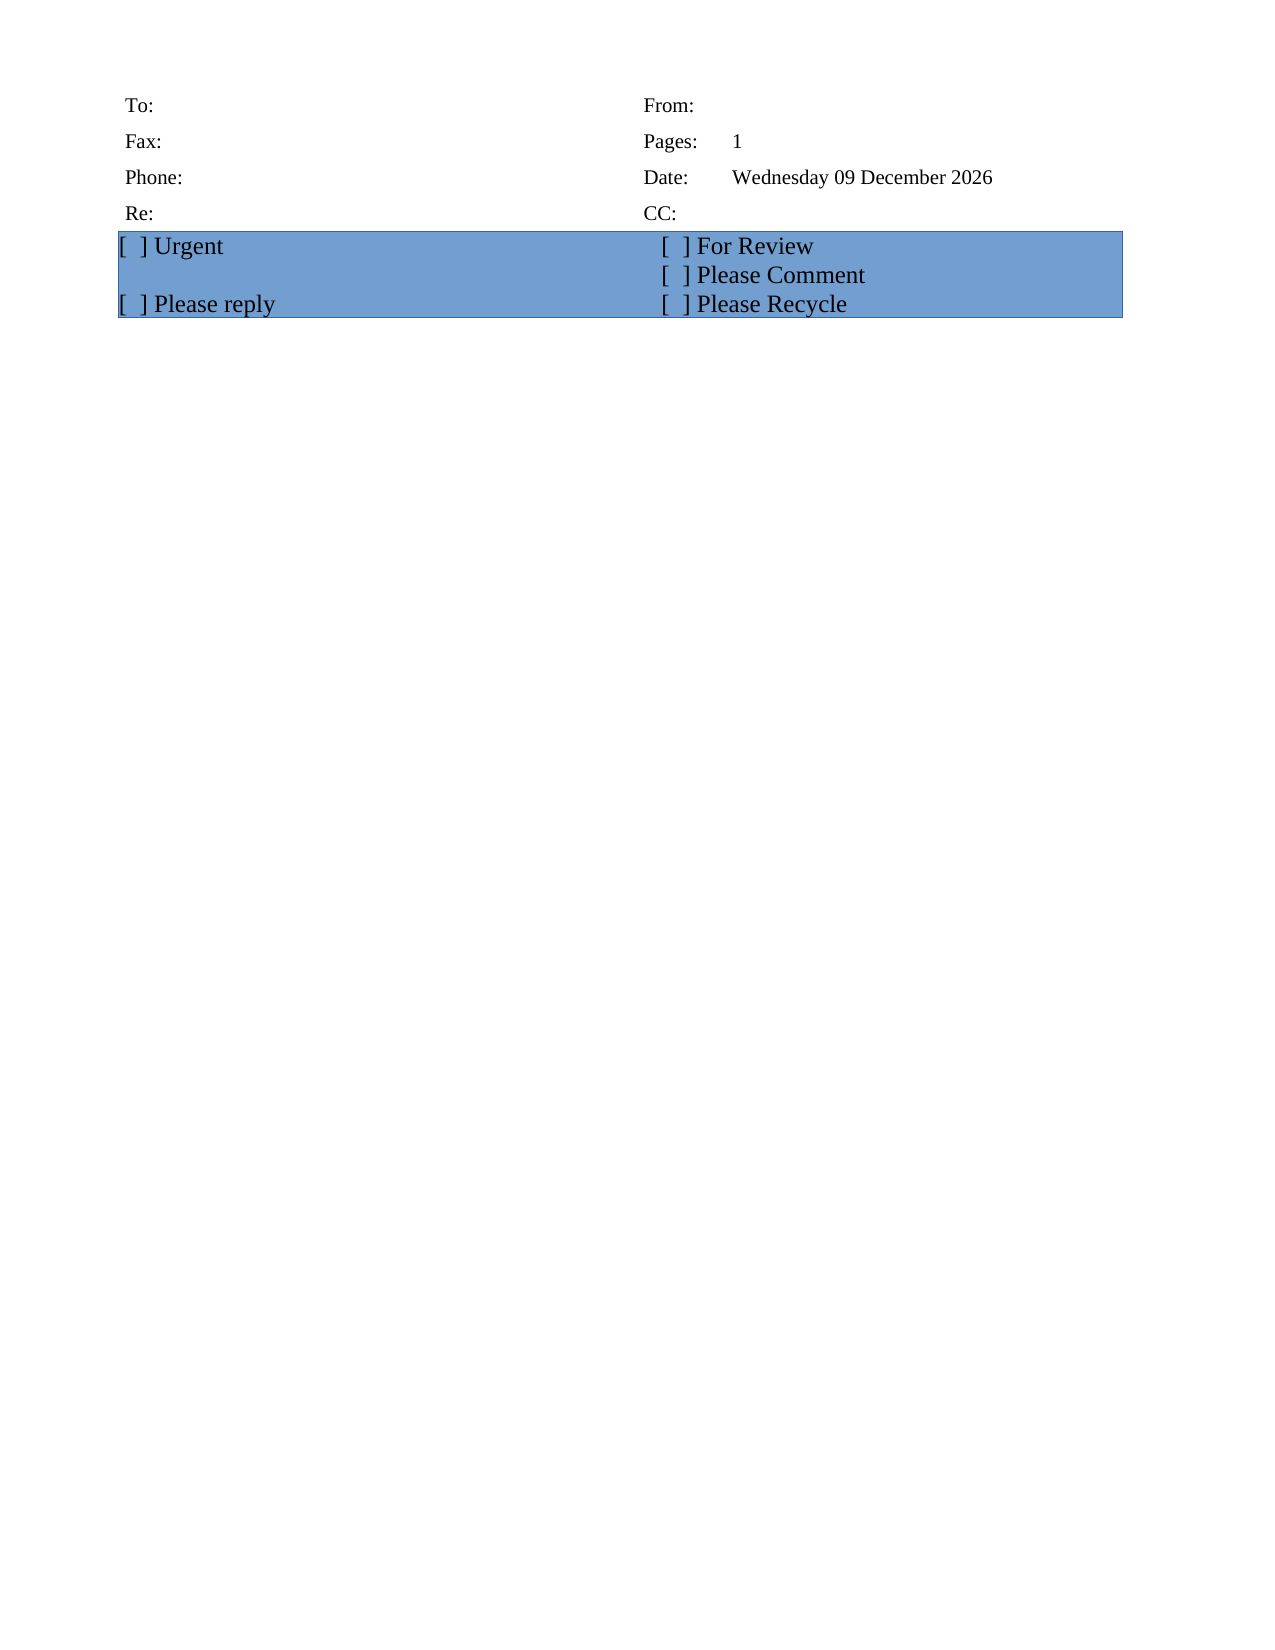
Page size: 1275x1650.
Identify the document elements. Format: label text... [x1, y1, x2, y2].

table_cell Phone: [119, 159, 637, 195]
table_header To: [119, 88, 637, 123]
table_cell Date: [638, 159, 1156, 195]
table_cell Re: [119, 195, 637, 231]
table_cell Pages: 1 [638, 124, 1156, 159]
table_cell CC: [638, 195, 1156, 231]
table_cell Fax: [119, 124, 637, 159]
table_header From: [638, 88, 1156, 123]
